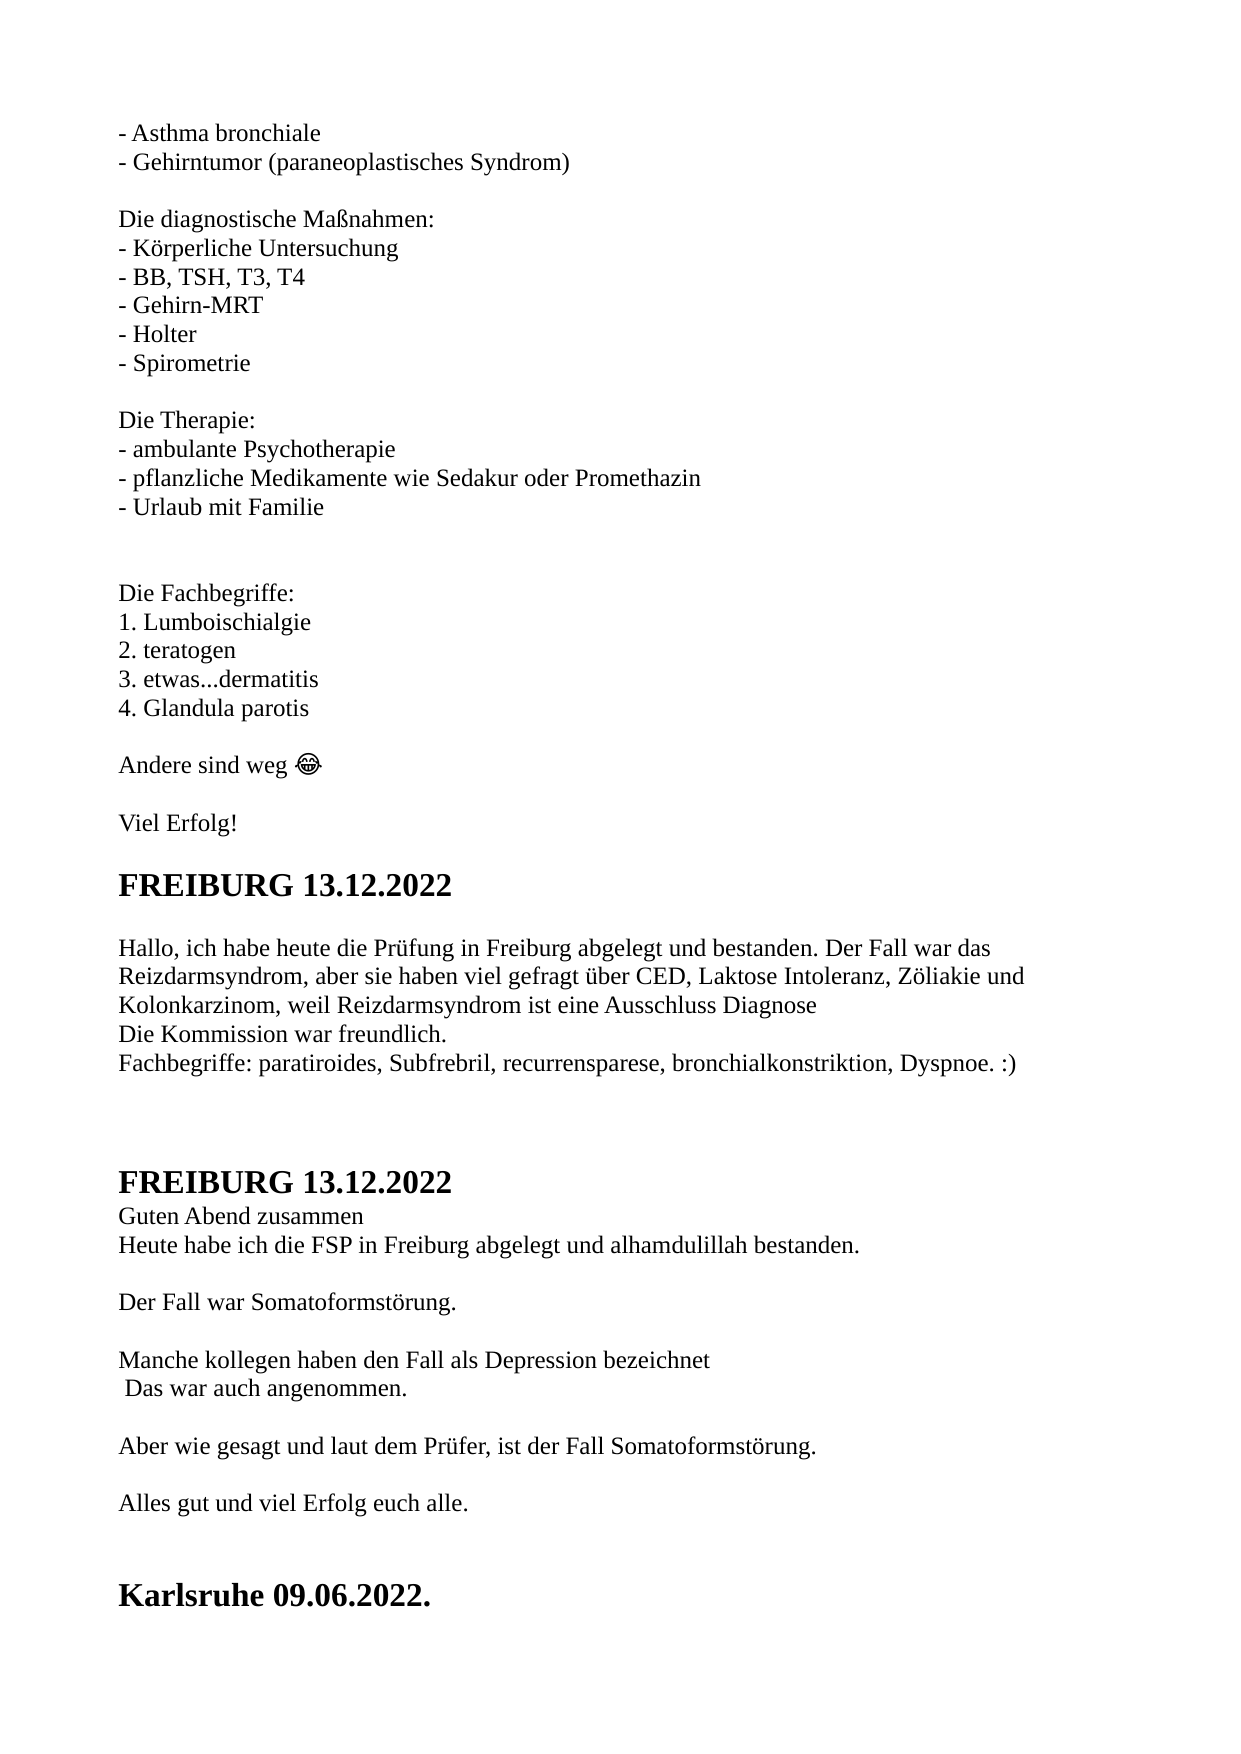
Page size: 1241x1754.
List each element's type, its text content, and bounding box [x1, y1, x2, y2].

text - Holter [118, 319, 1122, 348]
text - Körperliche Untersuchung [118, 233, 1122, 262]
text Karlsruhe 09.06.2022. [118, 1575, 1122, 1613]
text Hallo, ich habe heute die Prüfung in Freiburg abgelegt und bestanden. Der Fall war das Reizdarmsyndrom, aber sie haben viel gefragt über CED, Laktose Intoleranz, Zöliakie und Kolonkarzinom, weil Reizdarmsyndrom ist eine Ausschluss Diagnose [118, 933, 1122, 1019]
text - Gehirntumor (paraneoplastisches Syndrom) [118, 147, 1122, 176]
text Die Fachbegriffe: [118, 578, 1122, 607]
text 4. Glandula parotis [118, 693, 1122, 722]
text Aber wie gesagt und laut dem Prüfer, ist der Fall Somatoformstörung. [118, 1431, 1122, 1460]
text Alles gut und viel Erfolg euch alle. [118, 1488, 1122, 1517]
text Andere sind weg 😂 [118, 751, 1122, 779]
text Guten Abend zusammen [118, 1201, 1122, 1230]
text FREIBURG 13.12.2022 [118, 866, 1122, 904]
text Die Kommission war freundlich. [118, 1019, 1122, 1048]
text 1. Lumboischialgie [118, 607, 1122, 636]
text - Asthma bronchiale [118, 118, 1122, 147]
text Die diagnostische Maßnahmen: [118, 204, 1122, 233]
text Heute habe ich die FSP in Freiburg abgelegt und alhamdulillah bestanden. [118, 1230, 1122, 1258]
text - ambulante Psychotherapie [118, 434, 1122, 463]
text Der Fall war Somatoformstörung. [118, 1287, 1122, 1316]
text Manche kollegen haben den Fall als Depression bezeichnet [118, 1345, 1122, 1373]
text - Urlaub mit Familie [118, 492, 1122, 521]
text 3. etwas...dermatitis [118, 664, 1122, 693]
text - BB, TSH, T3, T4 [118, 262, 1122, 291]
text - Spirometrie [118, 348, 1122, 377]
text Fachbegriffe: paratiroides, Subfrebril, recurrensparese, bronchialkonstriktion, Dyspnoe. :) [118, 1048, 1122, 1076]
text - Gehirn-MRT [118, 291, 1122, 319]
text - pflanzliche Medikamente wie Sedakur oder Promethazin [118, 463, 1122, 492]
text Die Therapie: [118, 406, 1122, 434]
text FREIBURG 13.12.2022 [118, 1163, 1122, 1201]
text Das war auch angenommen. [118, 1373, 1122, 1402]
text Viel Erfolg! [118, 808, 1122, 837]
text 2. teratogen [118, 636, 1122, 664]
